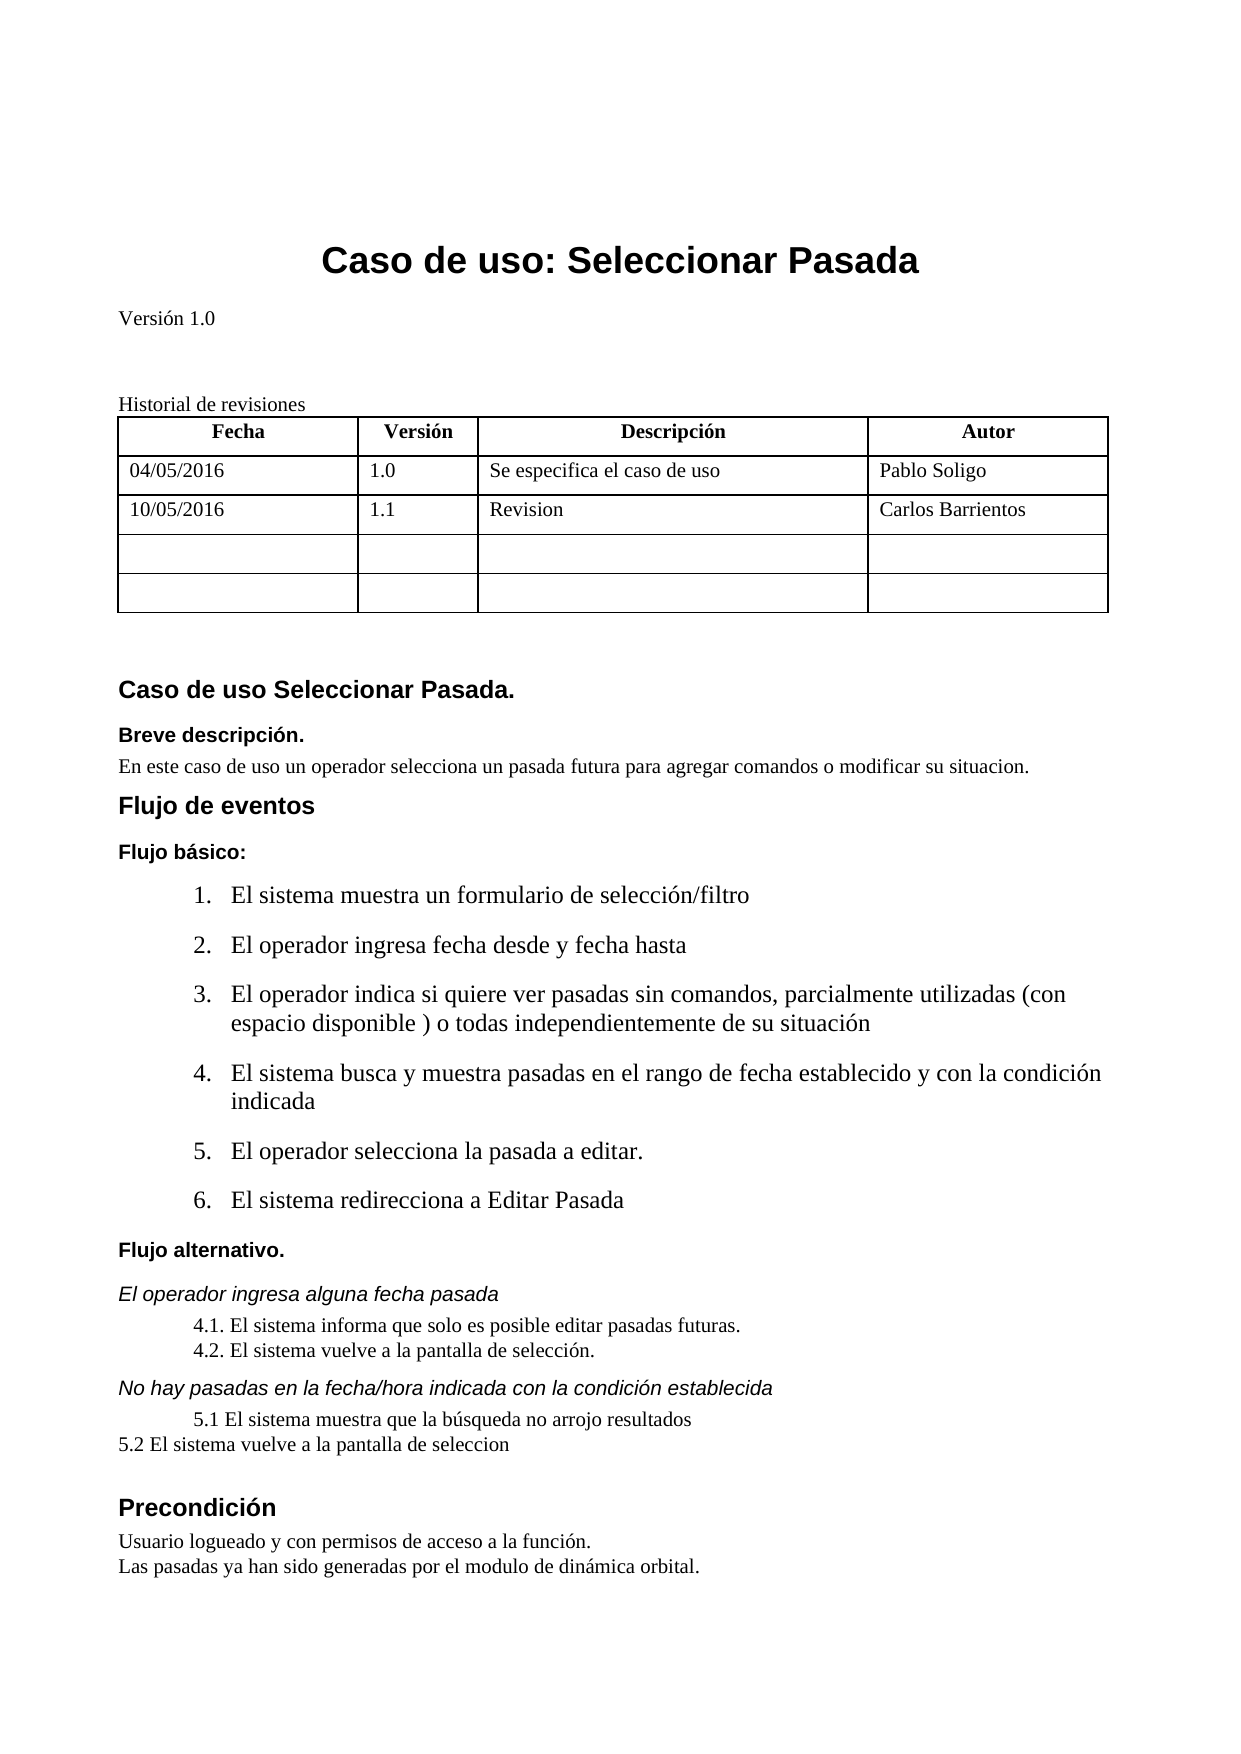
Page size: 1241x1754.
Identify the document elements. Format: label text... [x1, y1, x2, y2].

text Las pasadas ya han sido generadas por el modulo de dinámica orbital. [118, 1553, 1122, 1578]
text En este caso de uso un operador selecciona un pasada futura para agregar comandos o modificar su situacion. [118, 753, 1122, 778]
subtitle Flujo de eventos [118, 791, 1122, 820]
list El sistema busca y muestra pasadas en el rango de fecha establecido y con la condición indicada [193, 1058, 1122, 1115]
list El operador ingresa fecha desde y fecha hasta [193, 930, 1122, 958]
table_cell 04/05/2016 [119, 457, 357, 494]
list El operador indica si quiere ver pasadas sin comandos, parcialmente utilizadas (con espacio disponible ) o todas independientemente de su situación [193, 979, 1122, 1037]
table_cell [119, 574, 357, 612]
text Usuario logueado y con permisos de acceso a la función. [118, 1528, 1122, 1553]
text Historial de revisiones [118, 392, 1122, 416]
table_header Versión [359, 418, 477, 455]
subtitle Flujo alternativo. [118, 1237, 1122, 1262]
subtitle Precondición [118, 1493, 1122, 1522]
text 5.1 El sistema muestra que la búsqueda no arrojo resultados [118, 1406, 1122, 1431]
table_cell Carlos Barrientos [869, 496, 1107, 533]
list El operador selecciona la pasada a editar. [193, 1136, 1122, 1165]
table_cell [359, 535, 477, 572]
subtitle Breve descripción. [118, 722, 1122, 747]
text Versión 1.0 [118, 306, 1122, 330]
list El sistema muestra un formulario de selección/filtro [193, 880, 1122, 909]
table_cell Pablo Soligo [869, 457, 1107, 494]
table_cell [479, 574, 867, 612]
table_cell [869, 535, 1107, 572]
table_cell Se especifica el caso de uso [479, 457, 867, 494]
table_header Autor [869, 418, 1107, 455]
table_cell [869, 574, 1107, 612]
table_cell 1.0 [359, 457, 477, 494]
table_cell [359, 574, 477, 612]
text 4.2. El sistema vuelve a la pantalla de selección. [193, 1337, 1122, 1362]
table_cell 1.1 [359, 496, 477, 533]
text 5.2 El sistema vuelve a la pantalla de seleccion [118, 1431, 1122, 1456]
subtitle Flujo básico: [118, 838, 1122, 863]
table_cell 10/05/2016 [119, 496, 357, 533]
table_cell [119, 535, 357, 572]
subtitle El operador ingresa alguna fecha pasada [118, 1281, 1122, 1306]
table_cell [479, 535, 867, 572]
list El sistema redirecciona a Editar Pasada [193, 1186, 1122, 1214]
subtitle Caso de uso Seleccionar Pasada. [118, 675, 1122, 703]
subtitle No hay pasadas en la fecha/hora indicada con la condición establecida [118, 1375, 1122, 1400]
table_header Descripción [479, 418, 867, 455]
title Caso de uso: Seleccionar Pasada [118, 238, 1122, 282]
text 4.1. El sistema informa que solo es posible editar pasadas futuras. [193, 1312, 1122, 1337]
table_cell Revision [479, 496, 867, 533]
table_header Fecha [119, 418, 357, 455]
